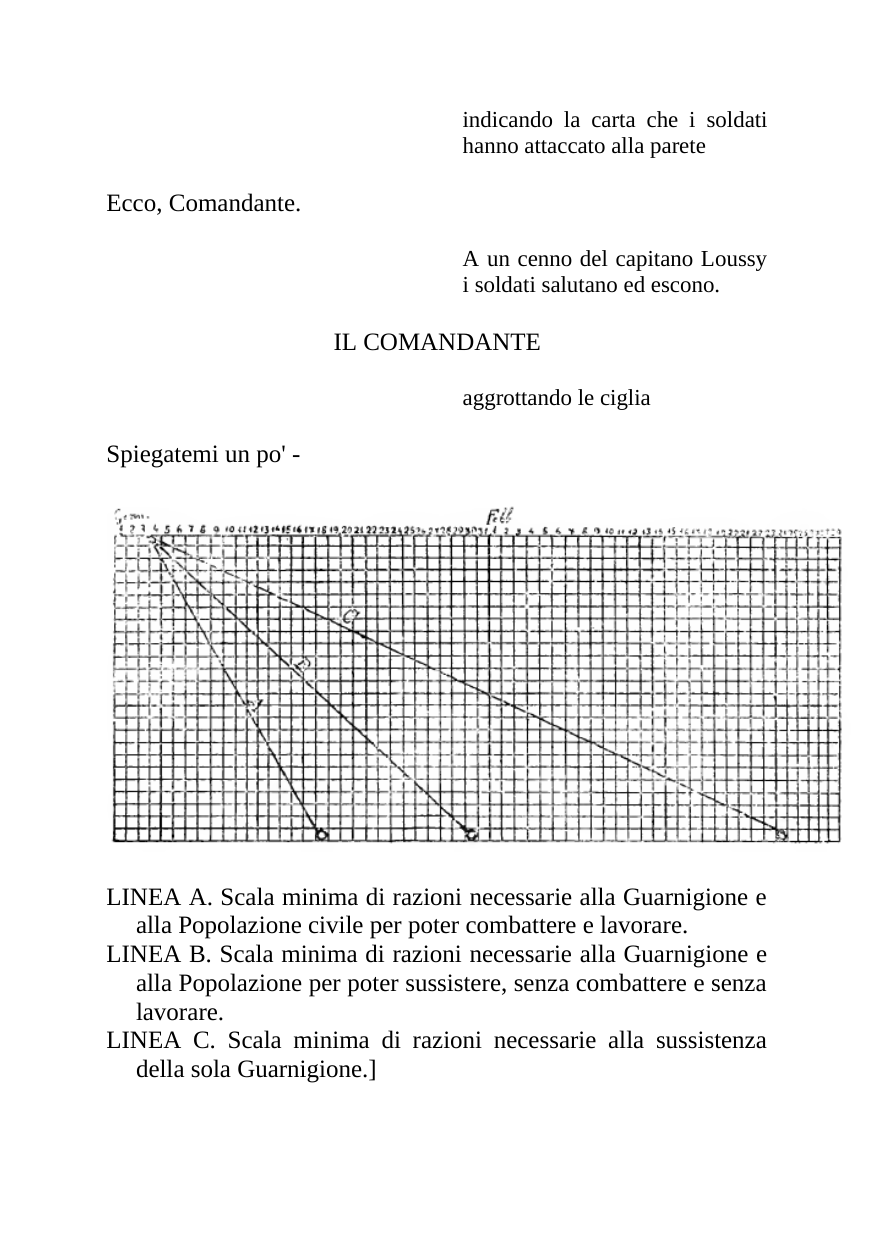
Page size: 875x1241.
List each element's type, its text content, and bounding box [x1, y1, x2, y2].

text LINEA A. Scala minima di razioni necessarie alla Guarnigione e alla Popolazione civile per poter combattere e lavorare. [106, 882, 768, 939]
text indicando la carta che i soldati hanno attaccato alla parete [462, 106, 768, 159]
text IL COMANDANTE [106, 327, 768, 355]
picture [107, 498, 860, 852]
text LINEA C. Scala minima di razioni necessarie alla sussistenza della sola Guarnigione.] [106, 1025, 768, 1083]
text aggrottando le ciglia [462, 384, 768, 411]
text A un cenno del capitano Loussy i soldati salutano ed escono. [462, 245, 768, 298]
text Ecco, Comandante. [106, 188, 768, 216]
text Spiegatemi un po' - [106, 439, 768, 468]
text LINEA B. Scala minima di razioni necessarie alla Guarnigione e alla Popolazione per poter sussistere, senza combattere e senza lavorare. [106, 939, 768, 1025]
